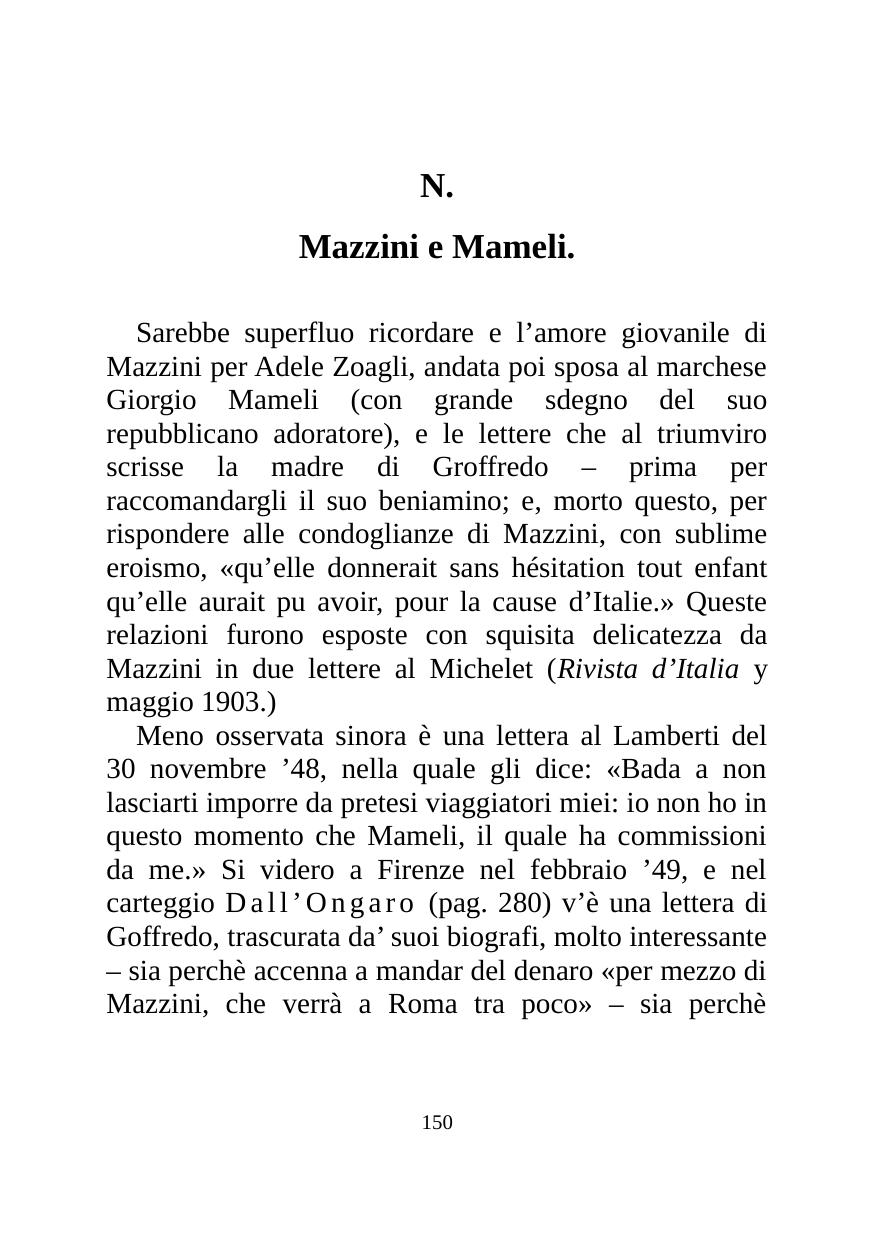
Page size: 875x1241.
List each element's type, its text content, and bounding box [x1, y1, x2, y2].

text Meno osservata sinora è una lettera al Lamberti del 30 novembre ’48, nella quale gli dice: «Bada a non lasciarti imporre da pretesi viaggiatori miei: io non ho in questo momento che Mameli, il quale ha commissioni da me.» Si videro a Firenze nel febbraio ’49, e nel carteggio Dall’Ongaro (pag. 280) v’è una lettera di Goffredo, trascurata da’ suoi biografi, molto interessante – sia perchè accenna a mandar del denaro «per mezzo di Mazzini, che verrà a Roma tra poco» – sia perchè [106, 718, 768, 1020]
text Sarebbe superfluo ricordare e l’amore giovanile di Mazzini per Adele Zoagli, andata poi sposa al marchese Giorgio Mameli (con grande sdegno del suo repubblicano adoratore), e le lettere che al triumviro scrisse la madre di Groffredo – prima per raccomandargli il suo beniamino; e, morto questo, per rispondere alle condoglianze di Mazzini, con sublime eroismo, «qu’elle donnerait sans hésitation tout enfant qu’elle aurait pu avoir, pour la cause d’Italie.» Queste relazioni furono esposte con squisita delicatezza da Mazzini in due lettere al Michelet (Rivista d’Italia y maggio 1903.) [106, 315, 768, 718]
subtitle N. Mazzini e Mameli. [106, 165, 768, 266]
